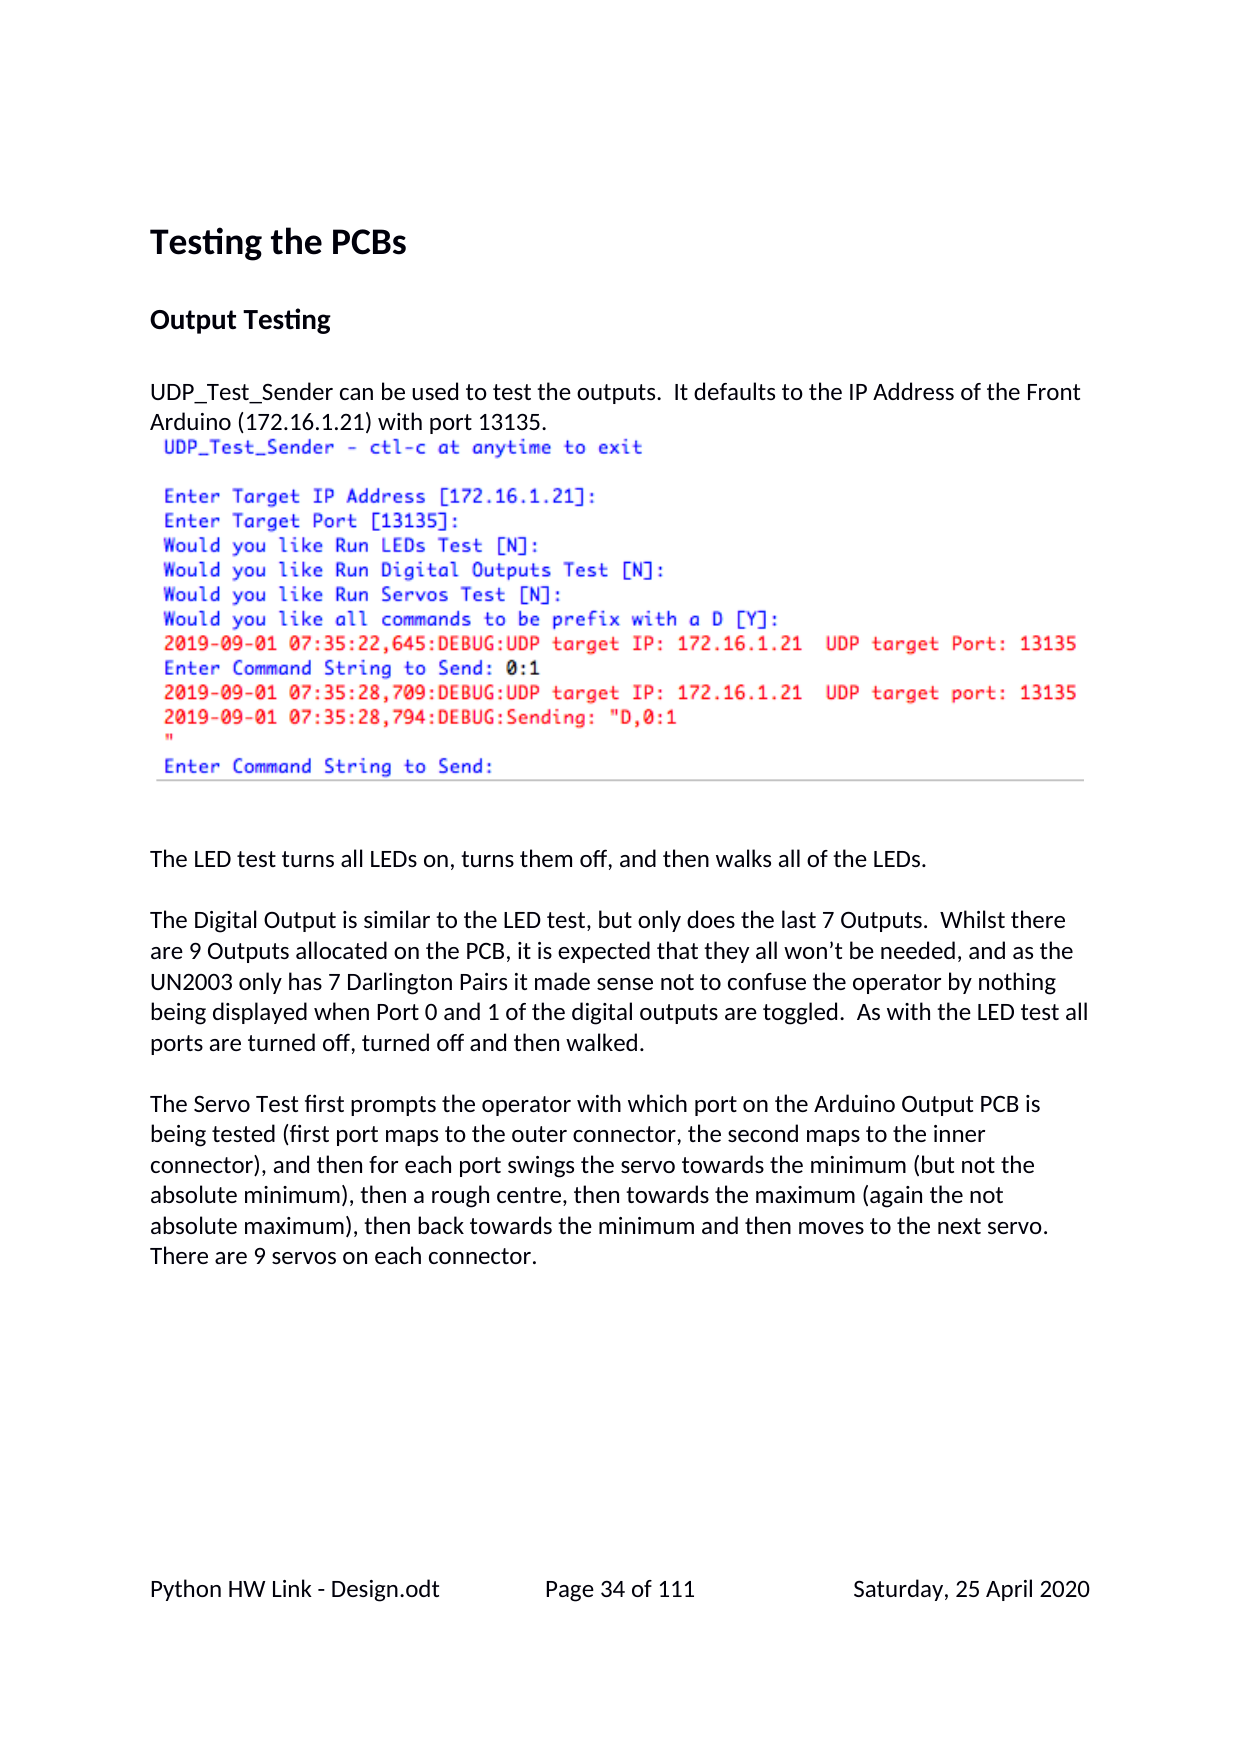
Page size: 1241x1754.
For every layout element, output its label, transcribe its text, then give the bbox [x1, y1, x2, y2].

text The LED test turns all LEDs on, turns them off, and then walks all of the LEDs. [150, 843, 1090, 874]
text UDP_Test_Sender can be used to test the outputs. It defaults to the IP Address of the Front Arduino (172.16.1.21) with port 13135. [150, 376, 1090, 437]
text The Servo Test first prompts the operator with which port on the Arduino Output PCB is being tested (first port maps to the outer connector, the second maps to the inner connector), and then for each port swings the servo towards the minimum (but not the absolute minimum), then a rough centre, then towards the maximum (again the not absolute maximum), then back towards the minimum and then moves to the next servo. There are 9 servos on each connector. [150, 1088, 1090, 1271]
picture [156, 436, 1084, 783]
text The Digital Output is similar to the LED test, but only does the last 7 Outputs. Whilst there are 9 Outputs allocated on the PCB, it is expected that they all won’t be needed, and as the UN2003 only has 7 Darlington Pairs it made sense not to confuse the operator by nothing being displayed when Port 0 and 1 of the digital outputs are toggled. As with the LED test all ports are turned off, turned off and then walked. [150, 904, 1090, 1057]
subtitle Testing the PCBs [150, 218, 1090, 264]
subtitle Output Testing [150, 301, 1090, 337]
